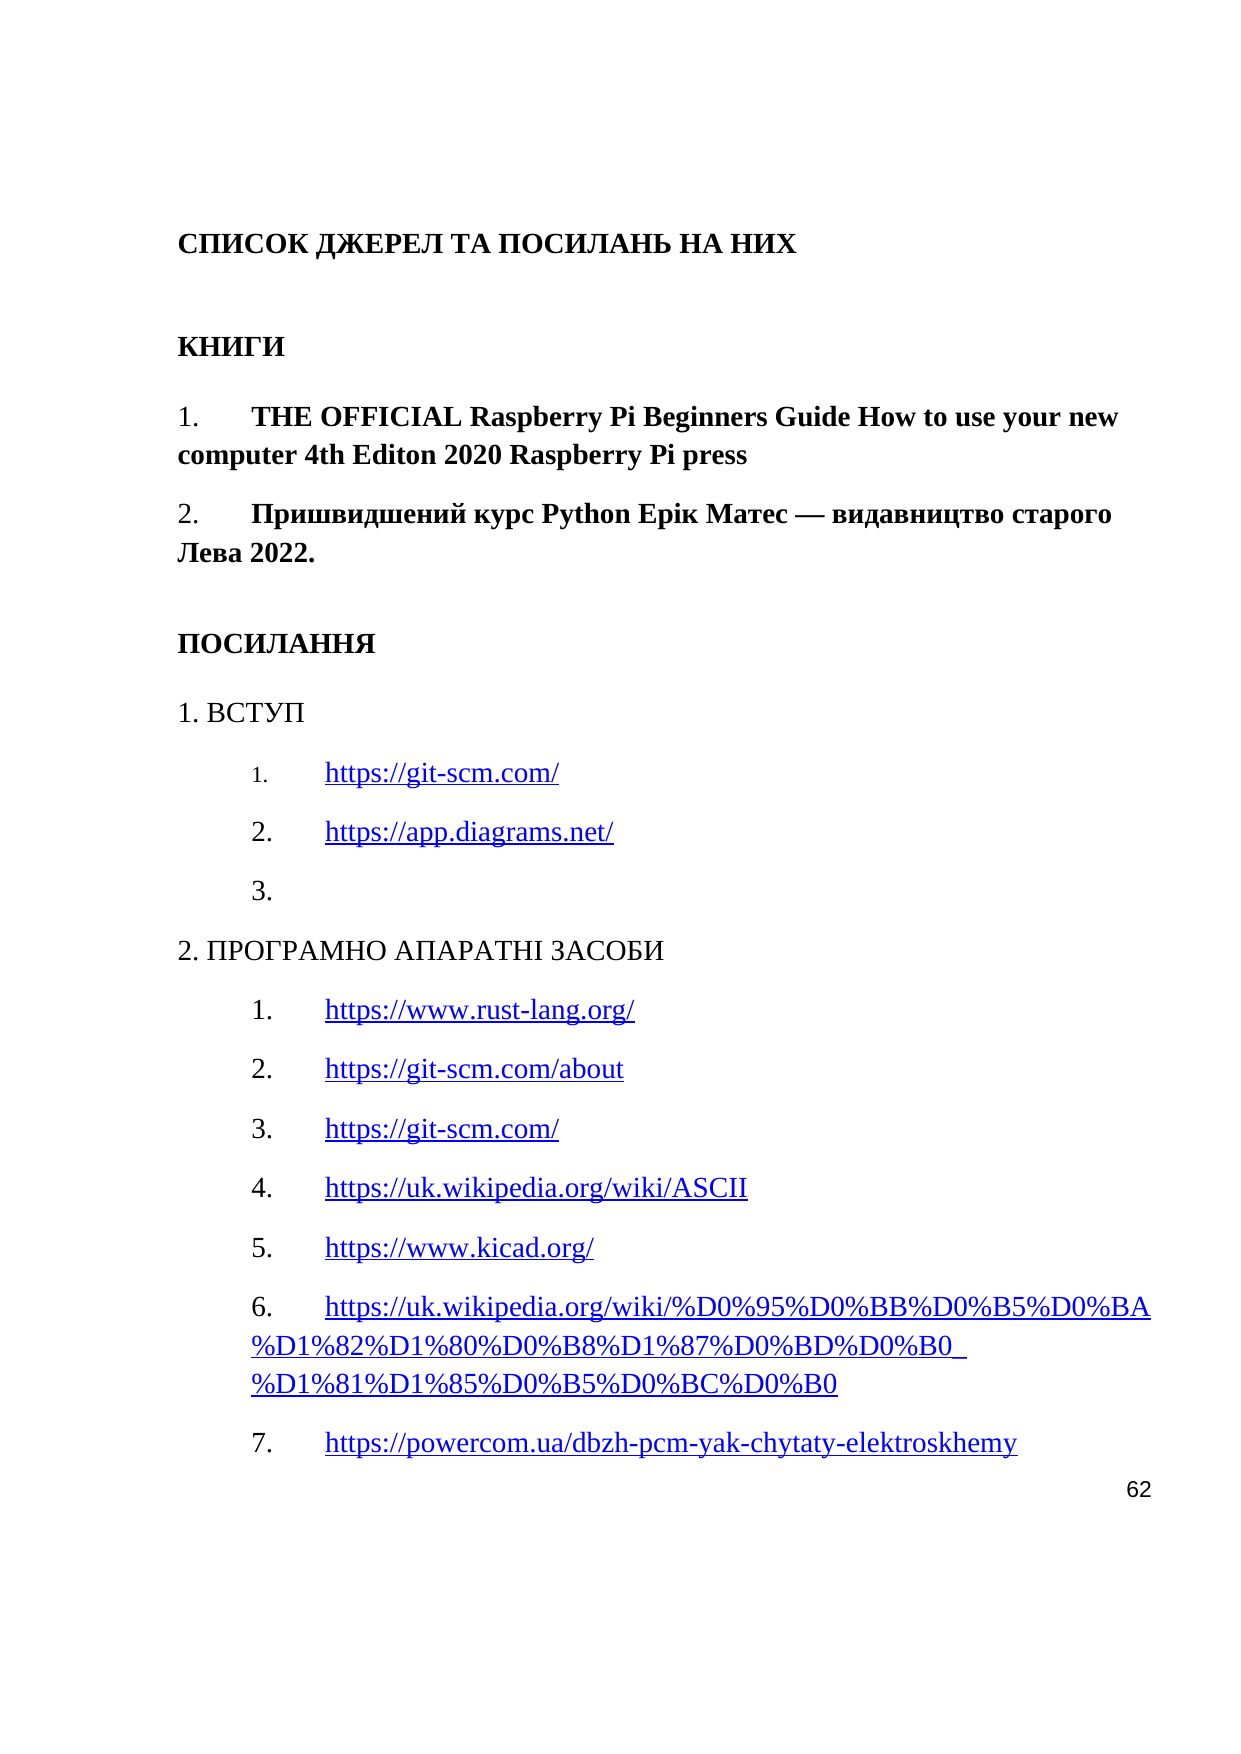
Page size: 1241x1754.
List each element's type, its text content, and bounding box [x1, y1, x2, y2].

text СПИСОК ДЖЕРЕЛ ТА ПОСИЛАНЬ НА НИХ [177, 226, 1152, 259]
list https://git-scm.com/about [251, 1052, 1152, 1085]
text КНИГИ [177, 329, 1152, 363]
list https://app.diagrams.net/ [251, 814, 1152, 848]
list https://www.rust-lang.org/ [251, 992, 1152, 1026]
list https://git-scm.com/ [251, 1111, 1152, 1144]
list THE OFFICIAL Raspberry Pi Beginners Guide How to use your new computer 4th Editon 2020 Raspberry Pi press [177, 399, 1152, 471]
list Пришвидшений курс Python Ерік Матес — видавництво старого Лева 2022. [177, 497, 1152, 569]
list https://powercom.ua/dbzh-pcm-yak-chytaty-elektroskhemy [251, 1426, 1152, 1459]
list https://www.kicad.org/ [251, 1230, 1152, 1263]
text ПОСИЛАННЯ [177, 626, 1152, 659]
text 2. ПРОГРАМНО АПАРАТНІ ЗАСОБИ [177, 933, 1152, 966]
list https://git-scm.com/ [251, 755, 1152, 788]
list https://uk.wikipedia.org/wiki/%D0%95%D0%BB%D0%B5%D0%BA%D1%82%D1%80%D0%B8%D1%87%D0%BD%D0%B0_%D1%81%D1%85%D0%B5%D0%BC%D0%B0 [251, 1289, 1152, 1400]
list https://uk.wikipedia.org/wiki/ASCII [251, 1170, 1152, 1204]
text 1. ВСТУП [177, 695, 1152, 729]
